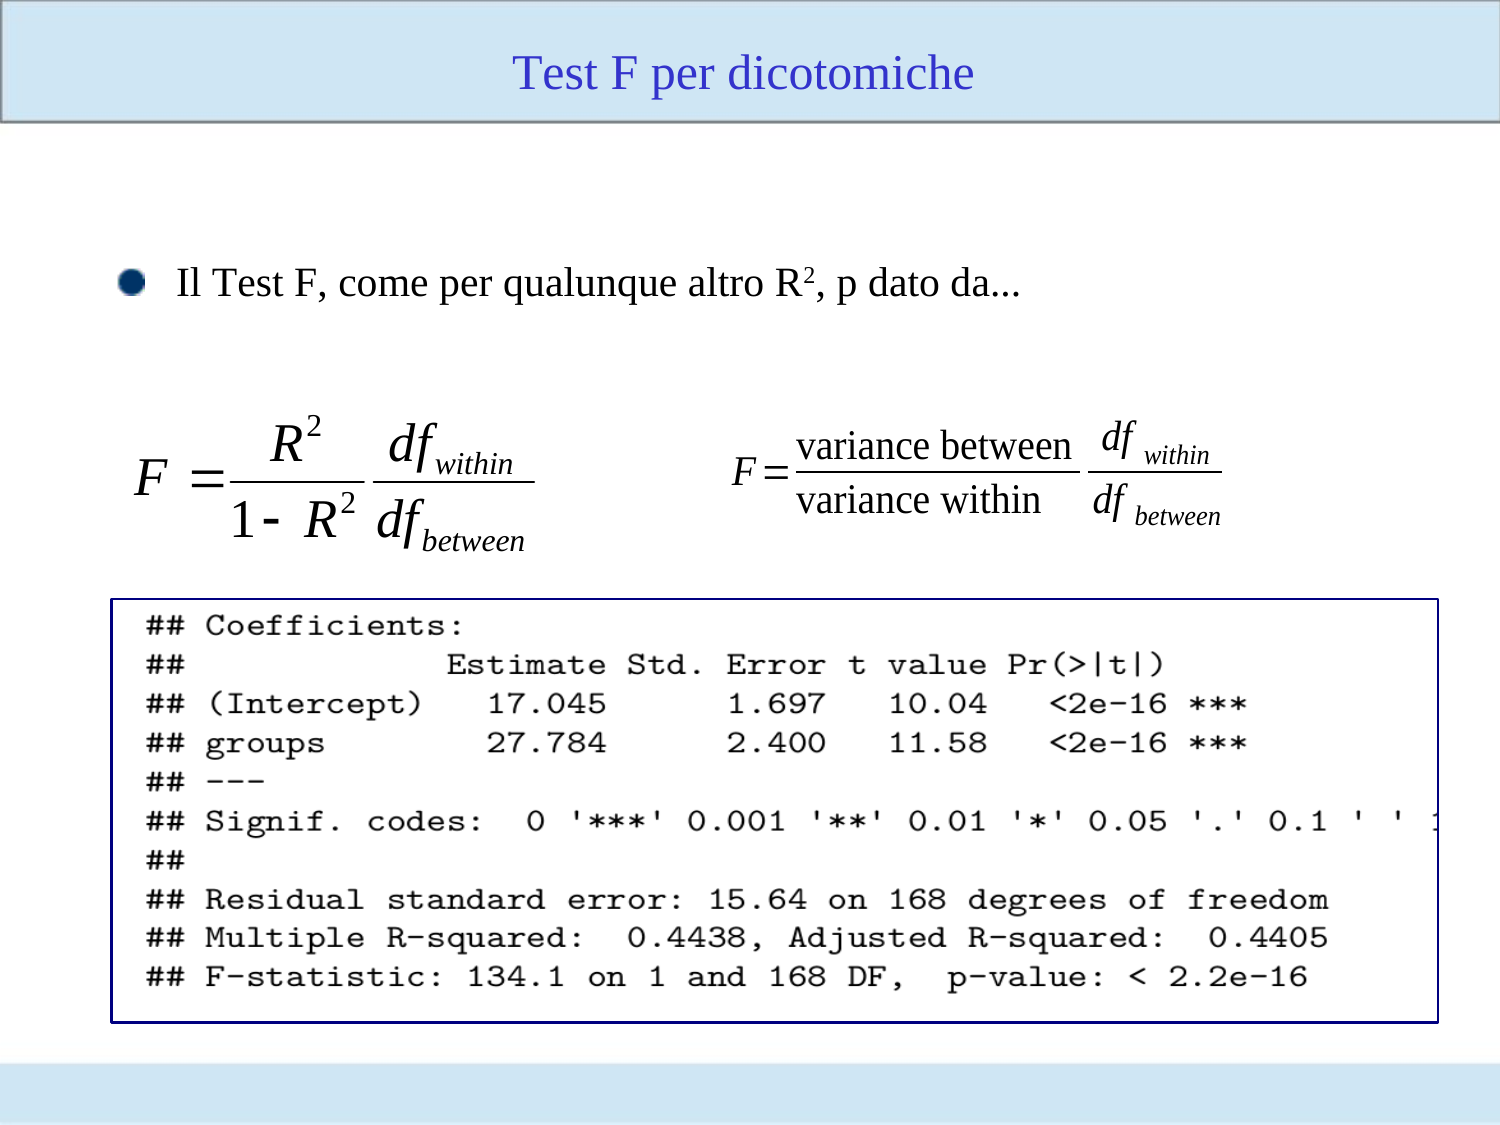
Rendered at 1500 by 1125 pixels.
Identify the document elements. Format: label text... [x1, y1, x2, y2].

title Test F per dicotomiche [256, 19, 1219, 120]
text_box Il Test F, come per qualunque altro R2, p dato da... [99, 237, 1276, 313]
picture [0, 0, 1500, 1125]
chart [718, 412, 1238, 533]
chart [125, 399, 547, 564]
